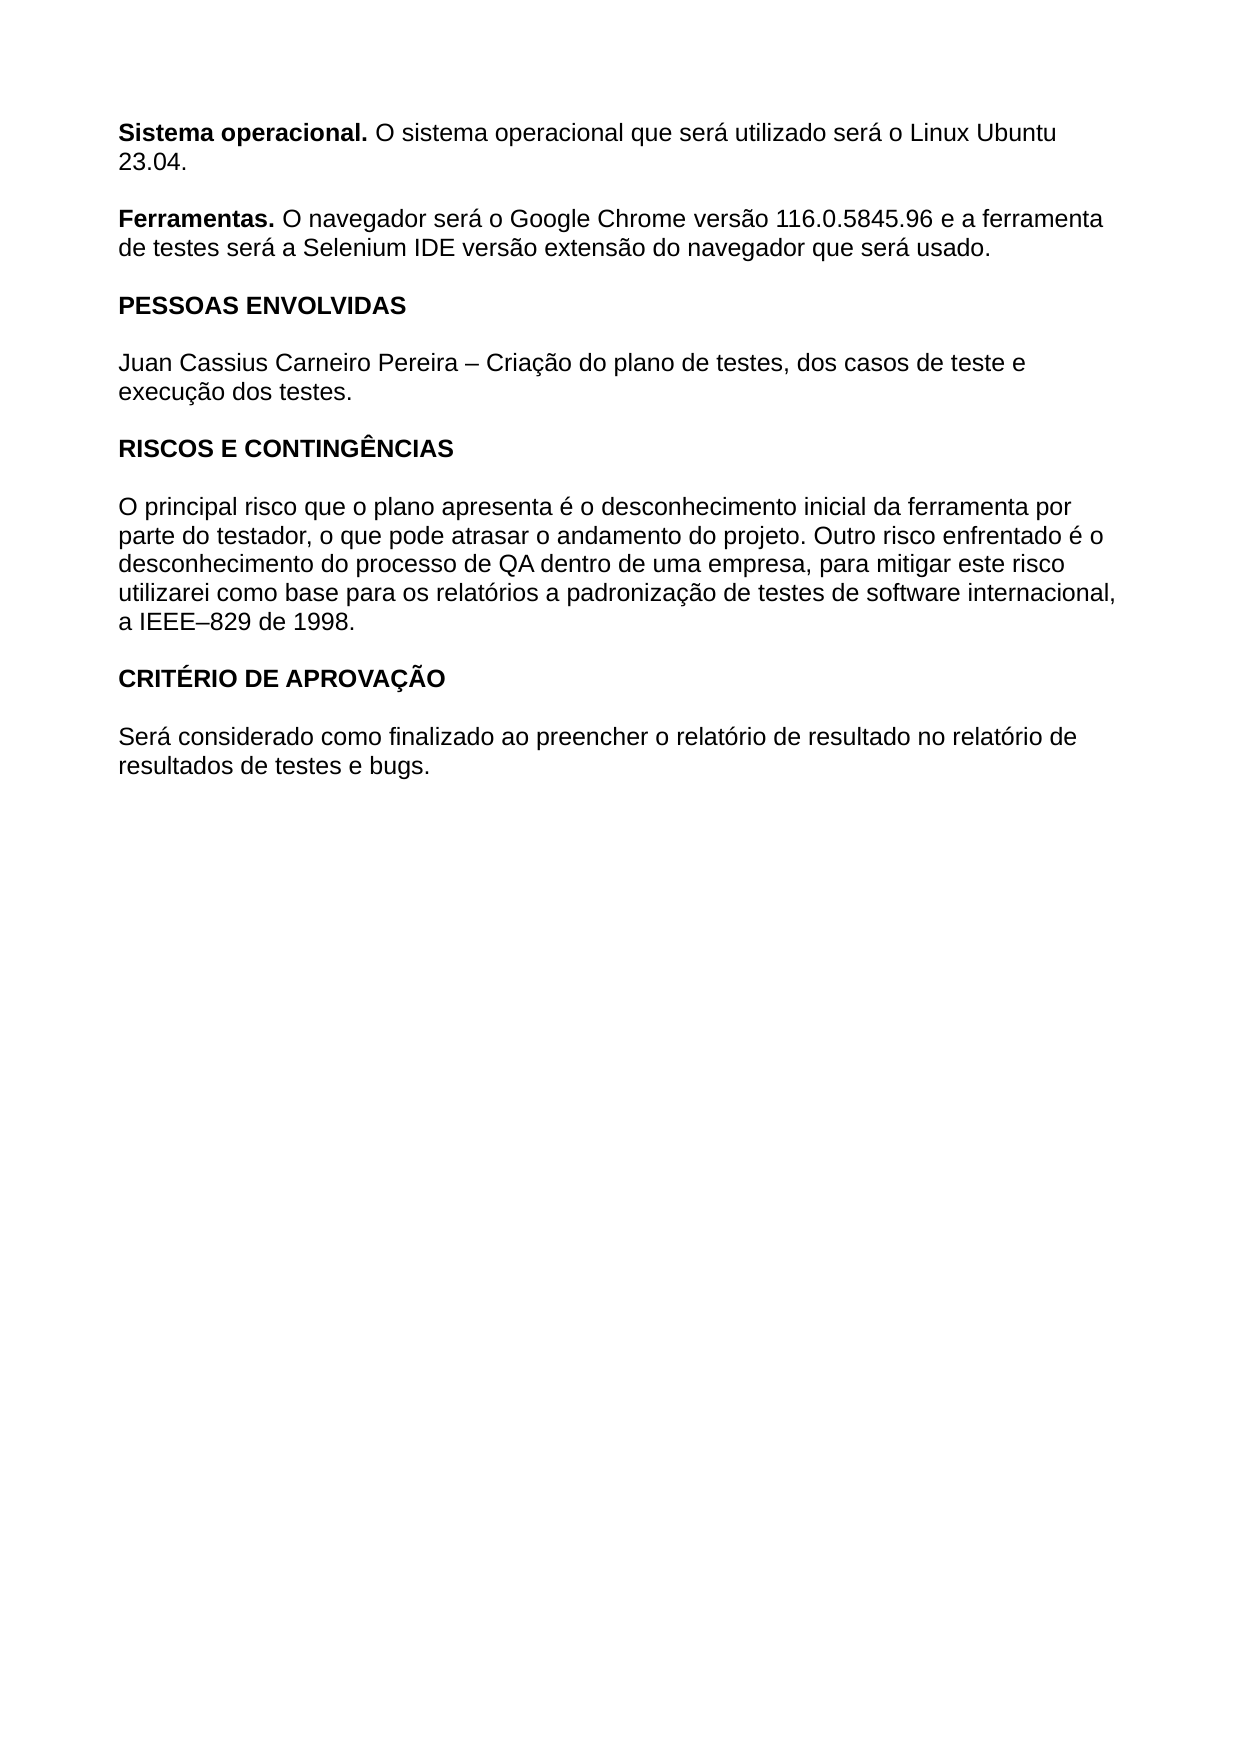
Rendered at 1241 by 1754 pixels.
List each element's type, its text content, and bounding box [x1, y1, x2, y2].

text Sistema operacional. O sistema operacional que será utilizado será o Linux Ubuntu 23.04. [118, 118, 1122, 176]
text RISCOS E CONTINGÊNCIAS [118, 434, 1122, 463]
text O principal risco que o plano apresenta é o desconhecimento inicial da ferramenta por parte do testador, o que pode atrasar o andamento do projeto. Outro risco enfrentado é o desconhecimento do processo de QA dentro de uma empresa, para mitigar este risco utilizarei como base para os relatórios a padronização de testes de software internacional, a IEEE–829 de 1998. [118, 492, 1122, 636]
text Juan Cassius Carneiro Pereira – Criação do plano de testes, dos casos de teste e execução dos testes. [118, 348, 1122, 406]
text Ferramentas. O navegador será o Google Chrome versão 116.0.5845.96 e a ferramenta de testes será a Selenium IDE versão extensão do navegador que será usado. [118, 204, 1122, 262]
text PESSOAS ENVOLVIDAS [118, 291, 1122, 319]
text CRITÉRIO DE APROVAÇÃO [118, 664, 1122, 693]
text Será considerado como finalizado ao preencher o relatório de resultado no relatório de resultados de testes e bugs. [118, 722, 1122, 779]
